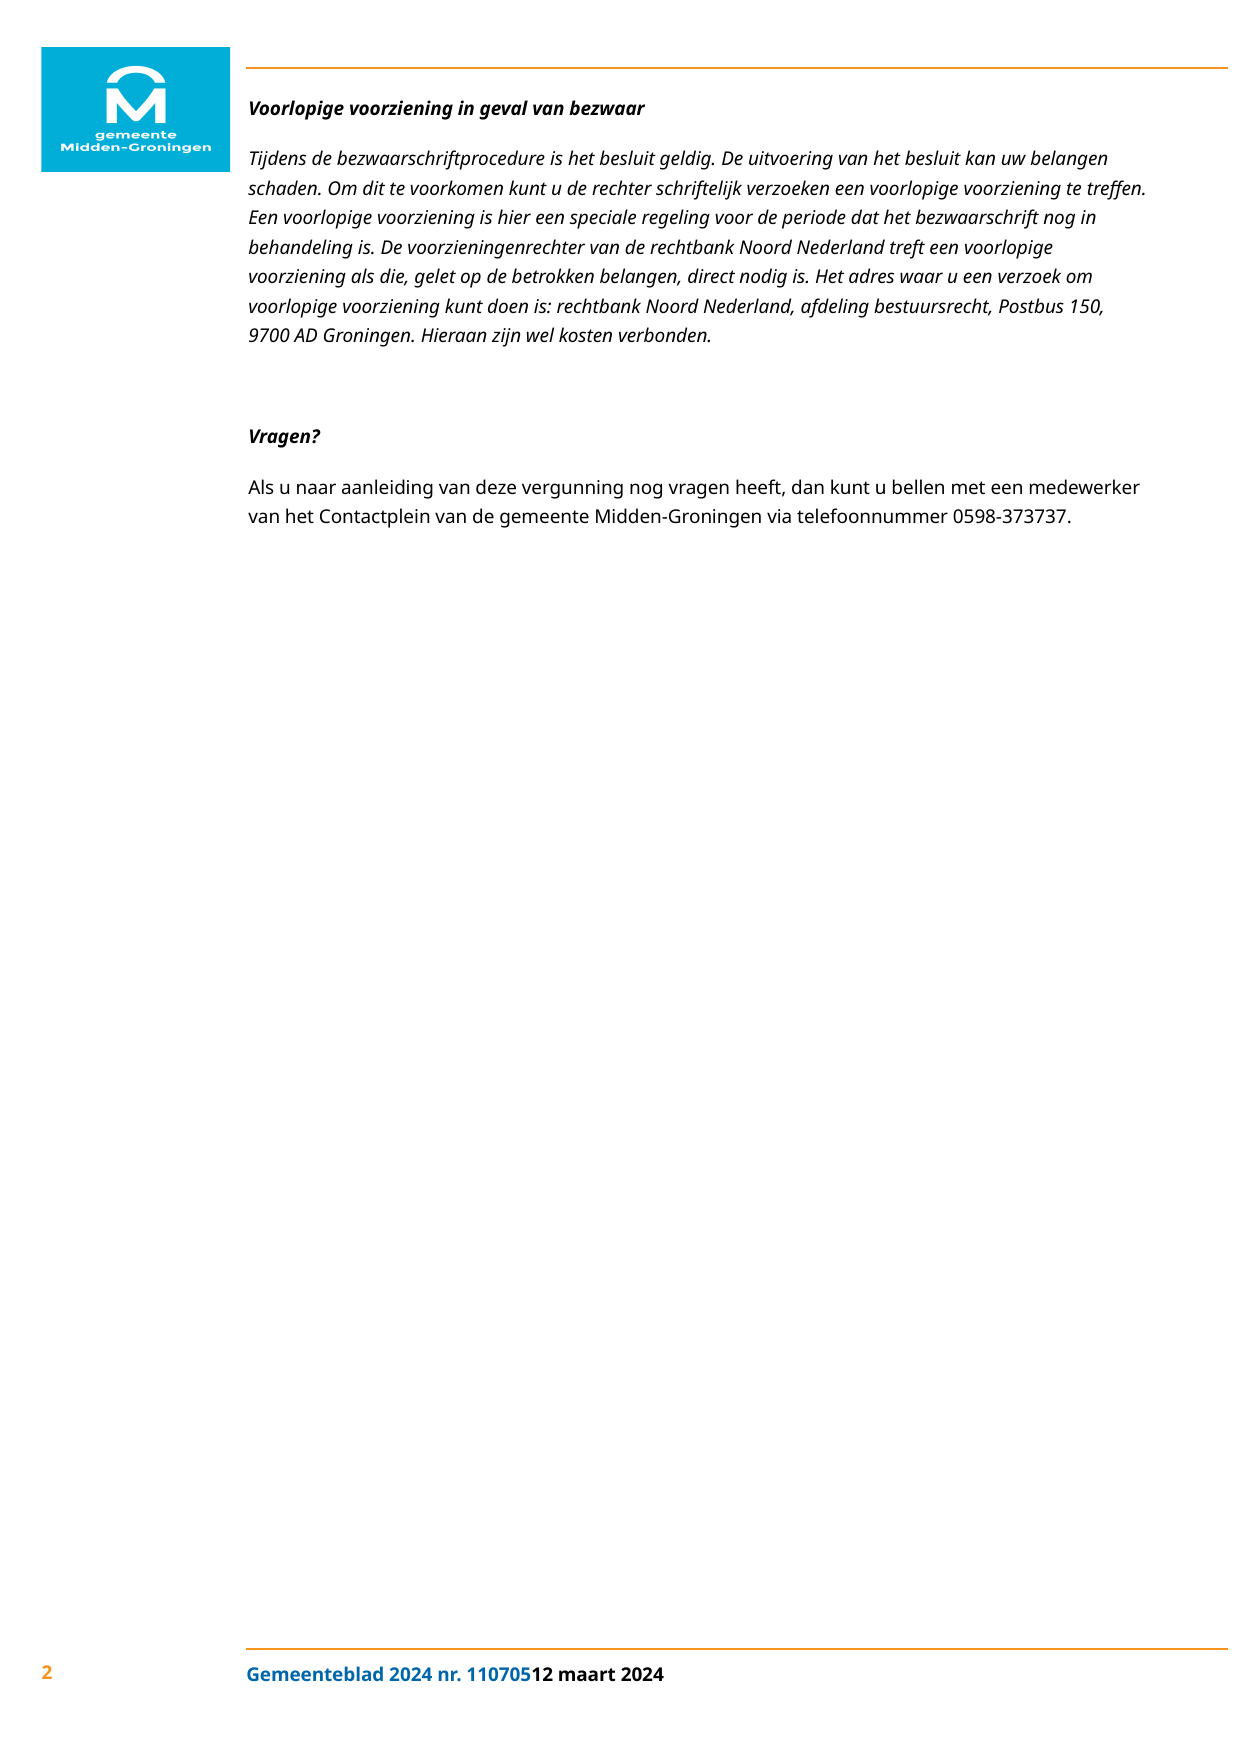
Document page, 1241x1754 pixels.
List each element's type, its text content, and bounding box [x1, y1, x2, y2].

text Vragen? [248, 423, 1152, 449]
text Als u naar aanleiding van deze vergunning nog vragen heeft, dan kunt u bellen met een medewerker van het Contactplein van de gemeente Midden-Groningen via telefoonnummer 0598-373737. [248, 474, 1152, 529]
picture [107, 89, 165, 122]
picture [184, 146, 190, 153]
picture [108, 66, 164, 82]
text Tijdens de bezwaarschriftprocedure is het besluit geldig. De uitvoering van het besluit kan uw belangen schaden. Om dit te voorkomen kunt u de rechter schriftelijk verzoeken een voorlopige voorziening te treffen. Een voorlopige voorziening is hier een speciale regeling voor de periode dat het bezwaarschrift nog in behandeling is. De voorzieningenrechter van de rechtbank Noord Nederland treft een voorlopige voorziening als die, gelet op de betrokken belangen, direct nodig is. Het adres waar u een verzoek om voorlopige voorziening kunt doen is: rechtbank Noord Nederland, afdeling bestuursrecht, Postbus 150, 9700 AD Groningen. Hieraan zijn wel kosten verbonden. [248, 145, 1152, 348]
text Voorlopige voorziening in geval van bezwaar [248, 95, 1152, 121]
